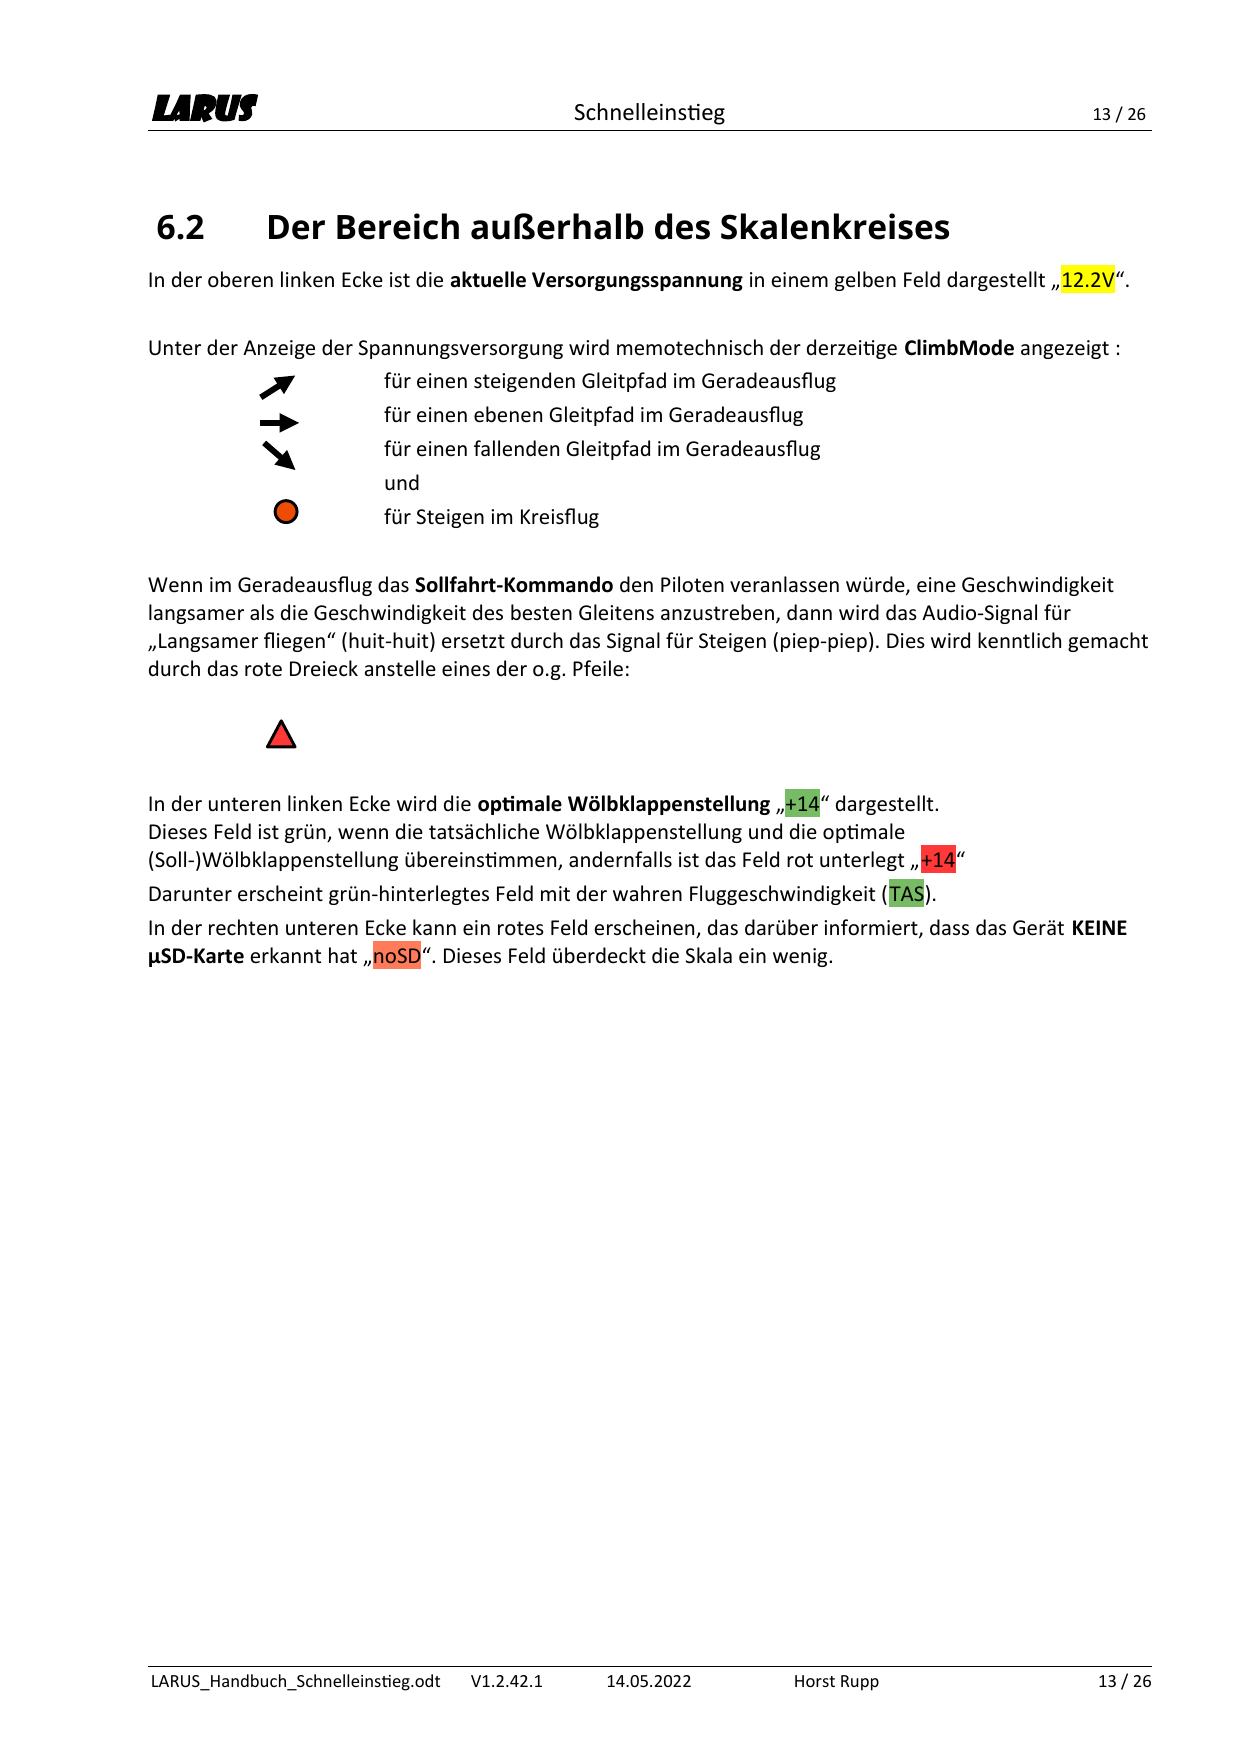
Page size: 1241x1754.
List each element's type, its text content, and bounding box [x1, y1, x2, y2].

text In der unteren linken Ecke wird die optimale Wölbklappenstellung „+14“ dargestellt. Dieses Feld ist grün, wenn die tatsächliche Wölbklappenstellung und die optimale (Soll-)Wölbklappenstellung übereinstimmen, andernfalls ist das Feld rot unterlegt „+14“ [148, 789, 1152, 873]
subtitle Der Bereich außerhalb des Skalenkreises [148, 174, 1152, 249]
text In der oberen linken Ecke ist die aktuelle Versorgungsspannung in einem gelben Feld dargestellt „12.2V“. [148, 265, 1152, 293]
text für einen fallenden Gleitpfad im Geradeausflug [148, 434, 1152, 462]
text Wenn im Geradeausflug das Sollfahrt-Kommando den Piloten veranlassen würde, eine Geschwindigkeit langsamer als die Geschwindigkeit des besten Gleitens anzustreben, dann wird das Audio-Signal für „Langsamer fliegen“ (huit-huit) ersetzt durch das Signal für Steigen (piep-piep). Dies wird kenntlich gemacht durch das rote Dreieck anstelle eines der o.g. Pfeile: [148, 570, 1152, 682]
text für einen steigenden Gleitpfad im Geradeausflug [148, 367, 1152, 394]
text Darunter erscheint grün-hinterlegtes Feld mit der wahren Fluggeschwindigkeit (TAS). [148, 879, 1152, 907]
text In der rechten unteren Ecke kann ein rotes Feld erscheinen, das darüber informiert, dass das Gerät KEINE µSD-Karte erkannt hat „noSD“. Dieses Feld überdeckt die Skala ein wenig. [148, 913, 1152, 969]
text für einen ebenen Gleitpfad im Geradeausflug [148, 400, 1152, 428]
text Unter der Anzeige der Spannungsversorgung wird memotechnisch der derzeitige ClimbMode angezeigt : [148, 333, 1152, 361]
text und [148, 468, 1152, 496]
text für Steigen im Kreisflug [148, 502, 1152, 530]
